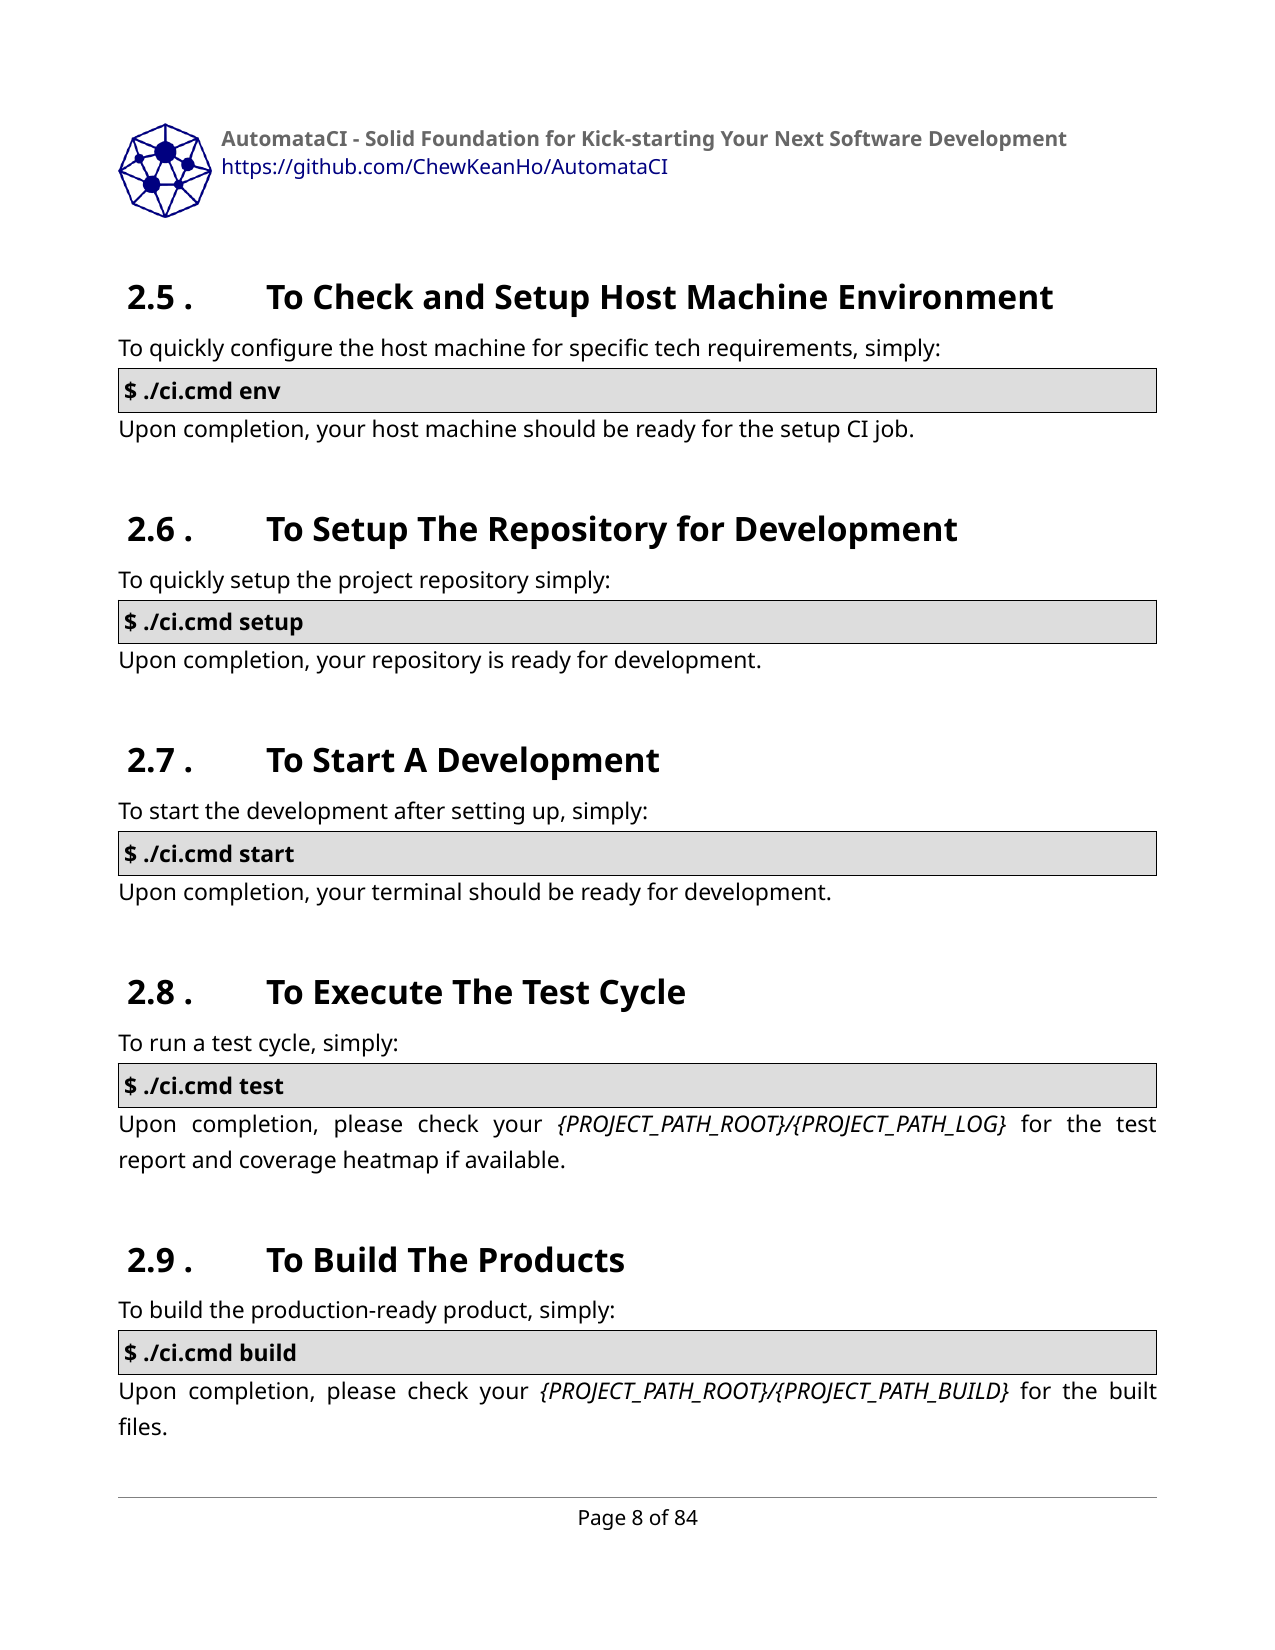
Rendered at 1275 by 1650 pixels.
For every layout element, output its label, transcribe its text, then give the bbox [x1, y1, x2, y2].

table_header $ ./ci.cmd setup [119, 601, 1156, 643]
table_header $ ./ci.cmd start [119, 832, 1156, 875]
text To quickly configure the host machine for specific tech requirements, simply: [118, 332, 1157, 363]
text To run a test cycle, simply: [118, 1027, 1157, 1058]
text Upon completion, please check your {PROJECT_PATH_ROOT}/{PROJECT_PATH_LOG} for the test report and coverage heatmap if available. [118, 1108, 1157, 1175]
text Upon completion, your repository is ready for development. [118, 644, 1157, 676]
text Upon completion, your terminal should be ready for development. [118, 876, 1157, 907]
table_header $ ./ci.cmd build [119, 1331, 1156, 1374]
subtitle To Setup The Repository for Development [118, 505, 1157, 551]
subtitle To Check and Setup Host Machine Environment [118, 274, 1157, 319]
table_header $ ./ci.cmd test [119, 1064, 1156, 1107]
subtitle To Execute The Test Cycle [118, 969, 1157, 1014]
text Upon completion, please check your {PROJECT_PATH_ROOT}/{PROJECT_PATH_BUILD} for the built files. [118, 1375, 1157, 1442]
text Upon completion, your host machine should be ready for the setup CI job. [118, 413, 1157, 444]
text To quickly setup the project repository simply: [118, 563, 1157, 595]
picture [118, 123, 212, 218]
text To build the production-ready product, simply: [118, 1294, 1157, 1326]
table_header $ ./ci.cmd env [119, 369, 1156, 412]
subtitle To Start A Development [118, 737, 1157, 783]
text To start the development after setting up, simply: [118, 795, 1157, 826]
subtitle To Build The Products [118, 1236, 1157, 1282]
